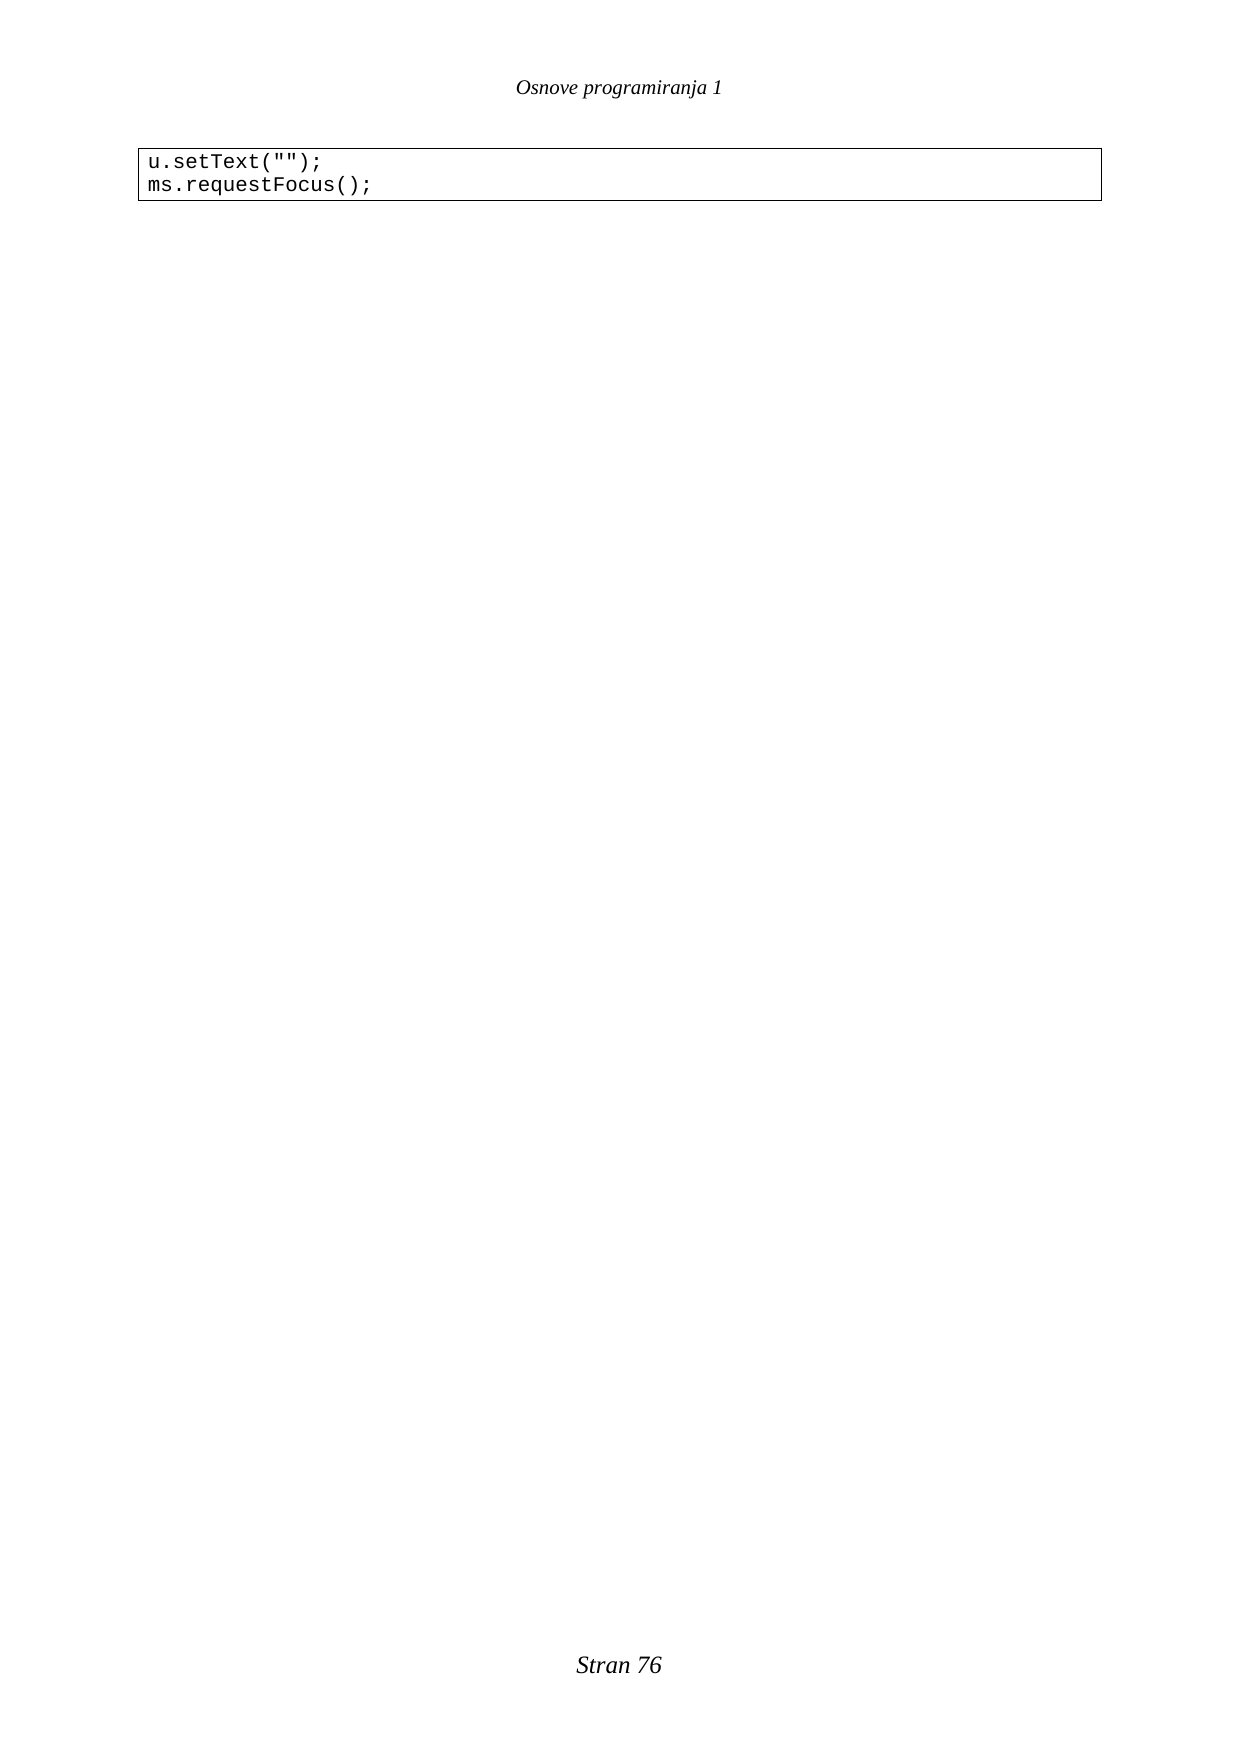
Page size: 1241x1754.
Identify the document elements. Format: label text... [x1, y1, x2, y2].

text u.setText(""); ms.requestFocus(); [139, 149, 1101, 200]
